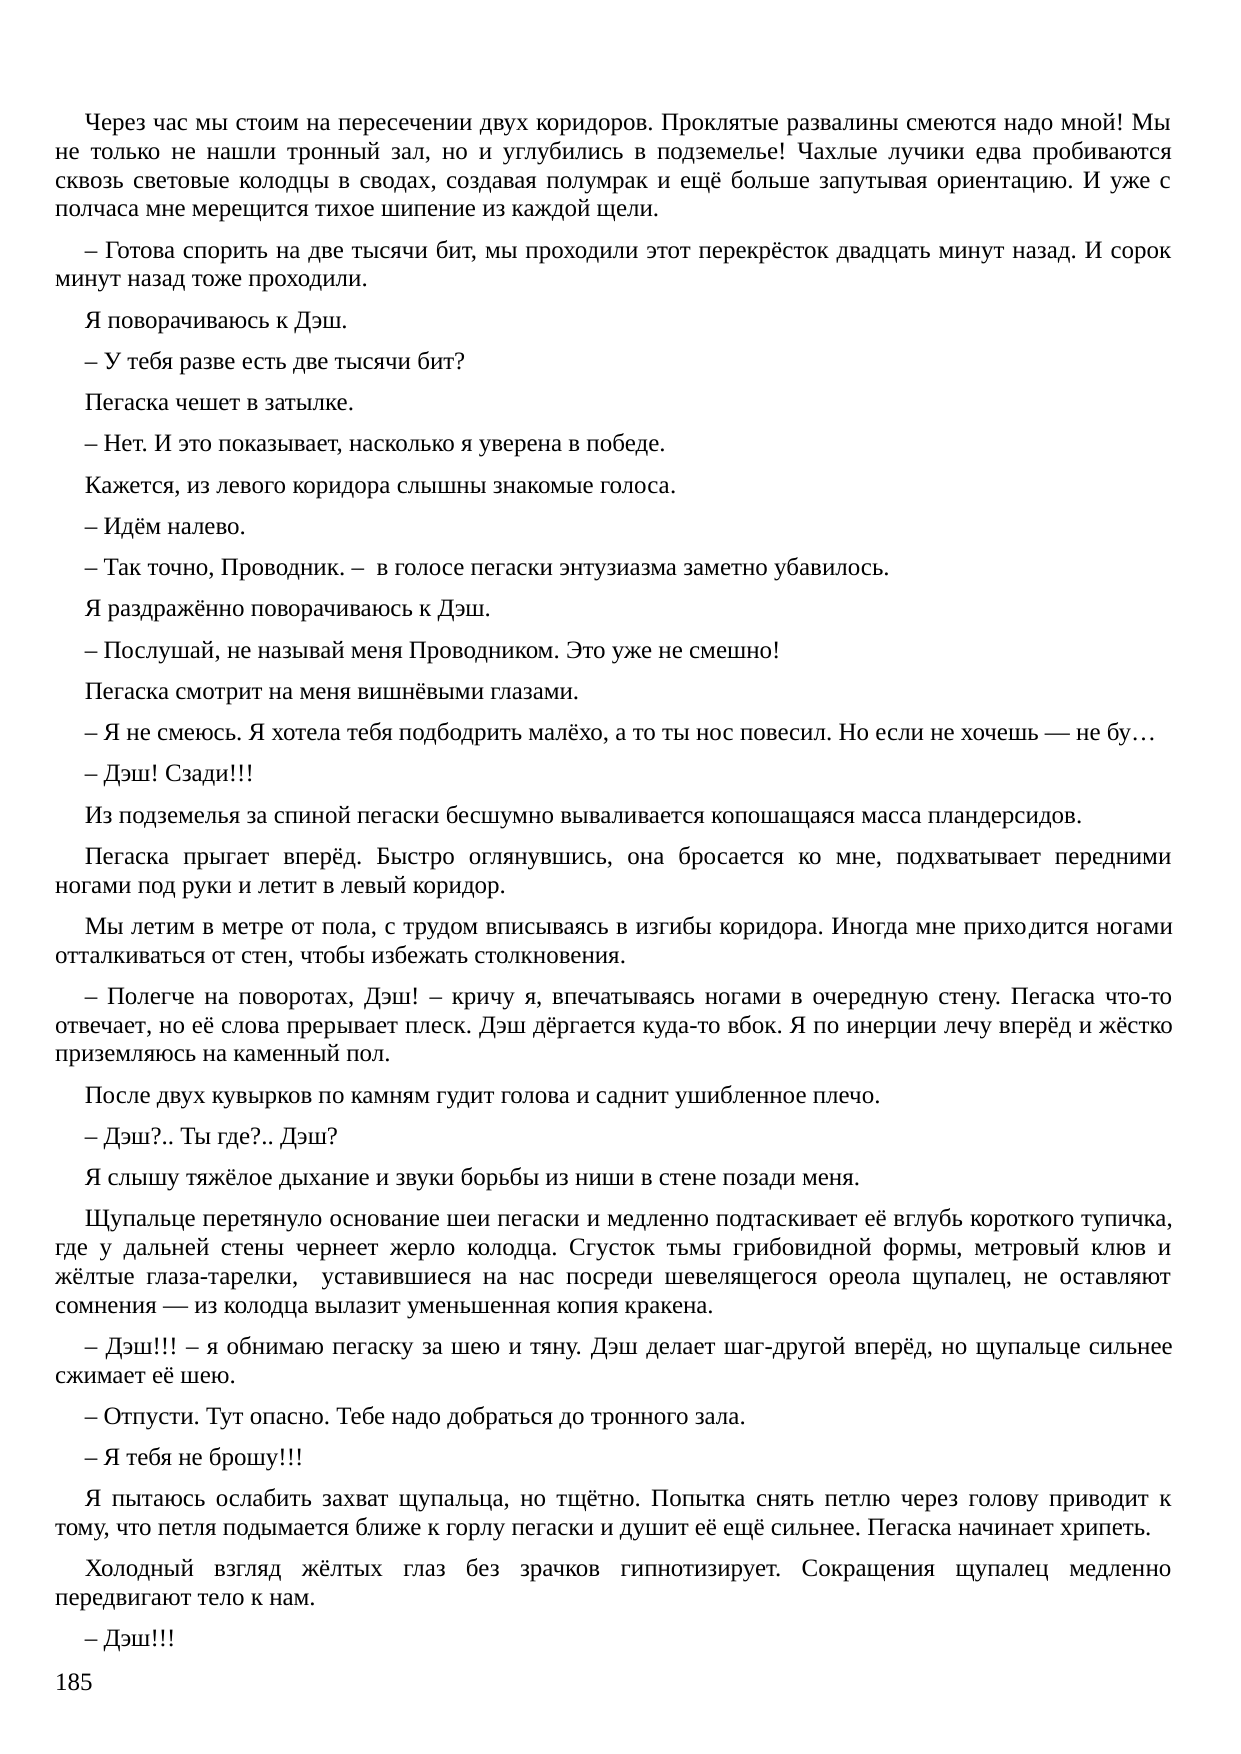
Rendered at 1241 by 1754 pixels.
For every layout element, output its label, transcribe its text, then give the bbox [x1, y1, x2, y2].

text Через час мы стоим на пересечении двух коридоров. Проклятые развалины смеются надо мной! Мы не только не нашли тронный зал, но и углубились в подземелье! Чахлые лучики едва пробиваются сквозь световые колодцы в сводах, создавая полумрак и ещё больше запутывая ориентацию. И уже с полчаса мне мерещится тихое шипение из каждой щели. [55, 107, 1173, 222]
text – Дэш?.. Ты где?.. Дэш? [55, 1121, 1173, 1150]
text – Идём налево. [55, 511, 1173, 540]
text Холодный взгляд жёлтых глаз без зрачков гипнотизирует. Сокращения щупалец медленно передвигают тело к нам. [55, 1553, 1173, 1611]
text После двух кувырков по камням гудит голова и саднит ушибленное плечо. [55, 1080, 1173, 1108]
text Я поворачиваюсь к Дэш. [55, 305, 1173, 333]
text Из подземелья за спиной пегаски бесшумно вываливается копошащаяся масса пландерсидов. [55, 800, 1173, 828]
text Я раздражённо поворачиваюсь к Дэш. [55, 593, 1173, 622]
text Пегаска смотрит на меня вишнёвыми глазами. [55, 676, 1173, 705]
text – Нет. И это показывает, насколько я уверена в победе. [55, 428, 1173, 457]
text Кажется, из левого коридора слышны знакомые голоса. [55, 470, 1173, 498]
text Мы летим в метре от пола, с трудом вписываясь в изгибы коридора. Иногда мне приходится ногами отталкиваться от стен, чтобы избежать столкновения. [55, 911, 1173, 968]
text Щупальце перетянуло основание шеи пегаски и медленно подтаскивает её вглубь короткого тупичка, где у дальней стены чернеет жерло колодца. Сгусток тьмы грибовидной формы, метровый клюв и жёлтые глаза-тарелки, уставившиеся на нас посреди шевелящегося ореола щупалец, не оставляют сомнения — из колодца вылазит уменьшенная копия кракена. [55, 1203, 1173, 1318]
text – Дэш!!! [55, 1623, 1173, 1652]
text – Полегче на поворотах, Дэш! – кричу я, впечатываясь ногами в очередную стену. Пегаска что-то отвечает, но её слова прерывает плеск. Дэш дёргается куда-то вбок. Я по инерции лечу вперёд и жёстко приземляюсь на каменный пол. [55, 981, 1173, 1067]
text – Я не смеюсь. Я хотела тебя подбодрить малёхо, а то ты нос повесил. Но если не хочешь — не бу… [55, 717, 1173, 746]
text – Отпусти. Тут опасно. Тебе надо добраться до тронного зала. [55, 1401, 1173, 1430]
text – У тебя разве есть две тысячи бит? [55, 346, 1173, 375]
text – Я тебя не брошу!!! [55, 1442, 1173, 1471]
text Я слышу тяжёлое дыхание и звуки борьбы из ниши в стене позади меня. [55, 1162, 1173, 1191]
text Я пытаюсь ослабить захват щупальца, но тщётно. Попытка снять петлю через голову приводит к тому, что петля подымается ближе к горлу пегаски и душит её ещё сильнее. Пегаска начинает хрипеть. [55, 1483, 1173, 1541]
text – Послушай, не называй меня Проводником. Это уже не смешно! [55, 635, 1173, 663]
text – Готова спорить на две тысячи бит, мы проходили этот перекрёсток двадцать минут назад. И сорок минут назад тоже проходили. [55, 235, 1173, 292]
text – Так точно, Проводник. – в голосе пегаски энтузиазма заметно убавилось. [55, 552, 1173, 581]
text – Дэш! Сзади!!! [55, 758, 1173, 787]
text Пегаска чешет в затылке. [55, 387, 1173, 416]
text – Дэш!!! – я обнимаю пегаску за шею и тяну. Дэш делает шаг-другой вперёд, но щупальце сильнее сжимает её шею. [55, 1331, 1173, 1388]
text Пегаска прыгает вперёд. Быстро оглянувшись, она бросается ко мне, подхватывает передними ногами под руки и летит в левый коридор. [55, 841, 1173, 898]
